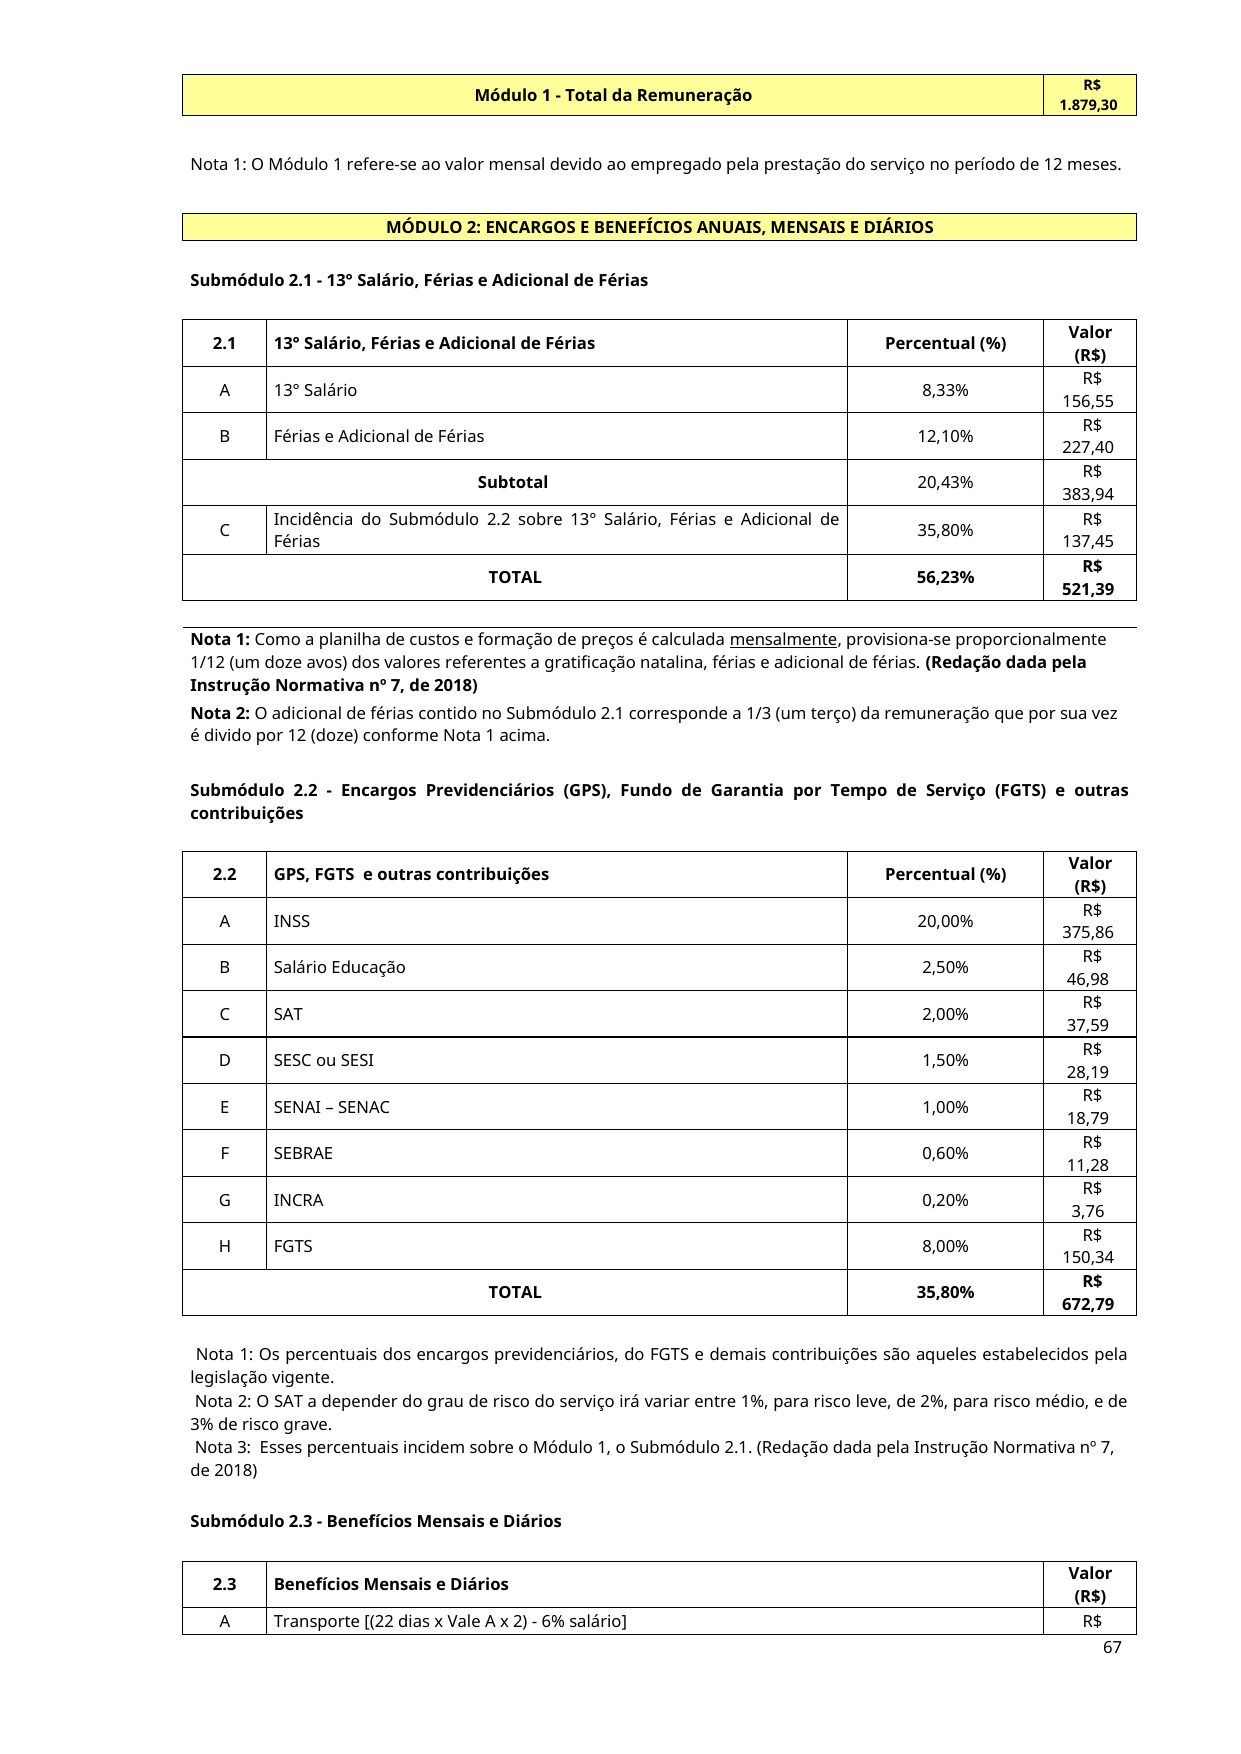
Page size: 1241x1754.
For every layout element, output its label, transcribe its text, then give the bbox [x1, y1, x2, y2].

table_cell R$ 227,40 [1044, 413, 1136, 459]
table_cell Valor (R$) [1044, 320, 1136, 366]
table_cell B [183, 945, 266, 990]
table_cell R$ 156,55 [1044, 367, 1136, 412]
table_cell TOTAL [183, 1270, 847, 1315]
table_cell Valor (R$) [1044, 852, 1136, 897]
table_cell R$ 37,59 [1044, 991, 1136, 1036]
table_cell INSS [267, 898, 847, 943]
table_cell Incidência do Submódulo 2.2 sobre 13° Salário, Férias e Adicional de Férias [267, 506, 847, 554]
table_cell Nota 2: O SAT a depender do grau de risco do serviço irá variar entre 1%, para risco leve, de 2%, para risco médio, e de 3% de risco grave. [183, 1389, 1137, 1436]
table_cell R$ 672,79 [1044, 1270, 1136, 1315]
table_cell Nota 1: Os percentuais dos encargos previdenciários, do FGTS e demais contribuições são aqueles estabelecidos pela legislação vigente. [183, 1342, 1137, 1389]
table_cell Submódulo 2.3 - Benefícios Mensais e Diários [183, 1508, 1137, 1534]
table_cell 12,10% [848, 413, 1043, 459]
table_cell 56,23% [848, 555, 1043, 600]
table_cell F [183, 1130, 266, 1176]
table_cell SENAI – SENAC [267, 1084, 847, 1129]
table_cell 2,00% [848, 991, 1043, 1036]
table_cell R$ 375,86 [1044, 898, 1136, 943]
table_cell TOTAL [183, 555, 847, 600]
table_cell R$ [1044, 1608, 1136, 1634]
table_cell Percentual (%) [848, 320, 1043, 366]
table_cell Nota 1: O Módulo 1 refere-se ao valor mensal devido ao empregado pela prestação do serviço no período de 12 meses. [183, 141, 1137, 187]
table_cell R$ 3,76 [1044, 1177, 1136, 1222]
table_cell H [183, 1223, 266, 1269]
table_cell Módulo 1 - Total da Remuneração [183, 75, 1043, 115]
table_cell C [183, 991, 266, 1036]
table_cell Férias e Adicional de Férias [267, 413, 847, 459]
table_cell [183, 1316, 1137, 1342]
table_cell 2.3 [183, 1562, 266, 1607]
table_cell 13° Salário, Férias e Adicional de Férias [267, 320, 847, 366]
table_cell Subtotal [183, 460, 847, 505]
table_cell [183, 752, 1137, 779]
table_cell A [183, 898, 266, 943]
table_cell [183, 187, 1137, 213]
table_cell [183, 241, 1137, 266]
table_cell Benefícios Mensais e Diários [267, 1562, 1043, 1607]
table_cell 2.2 [183, 852, 266, 897]
table_cell [183, 824, 1137, 851]
table_cell SAT [267, 991, 847, 1036]
table_cell A [183, 367, 266, 412]
table_cell 2,50% [848, 945, 1043, 990]
table_cell FGTS [267, 1223, 847, 1269]
table_cell 1,50% [848, 1038, 1043, 1083]
table_cell Transporte [(22 dias x Vale A x 2) - 6% salário] [267, 1608, 1043, 1634]
table_cell 35,80% [848, 1270, 1043, 1315]
table_cell Nota 2: O adicional de férias contido no Submódulo 2.1 corresponde a 1/3 (um terço) da remuneração que por sua vez é divido por 12 (doze) conforme Nota 1 acima. [183, 696, 1137, 752]
table_cell R$ 383,94 [1044, 460, 1136, 505]
table_cell 0,60% [848, 1130, 1043, 1176]
table_cell R$ 28,19 [1044, 1038, 1136, 1083]
table_cell R$ 521,39 [1044, 555, 1136, 600]
table_cell A [183, 1608, 266, 1634]
table_cell G [183, 1177, 266, 1222]
table_cell Submódulo 2.2 - Encargos Previdenciários (GPS), Fundo de Garantia por Tempo de Serviço (FGTS) e outras contribuições [183, 779, 1137, 824]
table_cell INCRA [267, 1177, 847, 1222]
table_cell [183, 293, 1137, 319]
table_cell 20,00% [848, 898, 1043, 943]
table_cell [183, 601, 1137, 627]
table_cell Nota 3: Esses percentuais incidem sobre o Módulo 1, o Submódulo 2.1. (Redação dada pela Instrução Normativa nº 7, de 2018) [183, 1436, 1137, 1481]
table_cell SEBRAE [267, 1130, 847, 1176]
table_cell [183, 116, 1137, 141]
table_cell R$ 46,98 [1044, 945, 1136, 990]
table_cell 8,00% [848, 1223, 1043, 1269]
table_cell 35,80% [848, 506, 1043, 554]
table_cell 1,00% [848, 1084, 1043, 1129]
table_cell R$ 150,34 [1044, 1223, 1136, 1269]
table_cell R$ 11,28 [1044, 1130, 1136, 1176]
table_cell 20,43% [848, 460, 1043, 505]
table_cell Nota 1: Como a planilha de custos e formação de preços é calculada mensalmente, provisiona-se proporcionalmente 1/12 (um doze avos) dos valores referentes a gratificação natalina, férias e adicional de férias. (Redação dada pela Instrução Normativa nº 7, de 2018) [183, 628, 1137, 696]
table_cell [183, 1534, 1137, 1561]
table_cell D [183, 1038, 266, 1083]
table_cell R$ 137,45 [1044, 506, 1136, 554]
table_cell 0,20% [848, 1177, 1043, 1222]
table_cell 2.1 [183, 320, 266, 366]
table_cell 13° Salário [267, 367, 847, 412]
table_cell Submódulo 2.1 - 13° Salário, Férias e Adicional de Férias [183, 266, 1137, 293]
table_cell MÓDULO 2: ENCARGOS E BENEFÍCIOS ANUAIS, MENSAIS E DIÁRIOS [183, 214, 1136, 240]
table_cell 8,33% [848, 367, 1043, 412]
table_cell R$ 18,79 [1044, 1084, 1136, 1129]
table_cell E [183, 1084, 266, 1129]
table_cell B [183, 413, 266, 459]
table_cell C [183, 506, 266, 554]
table_cell Salário Educação [267, 945, 847, 990]
table_cell Percentual (%) [848, 852, 1043, 897]
table_cell SESC ou SESI [267, 1038, 847, 1083]
table_cell [183, 1481, 1137, 1507]
table_cell Valor (R$) [1044, 1562, 1136, 1607]
table_cell R$ 1.879,30 [1044, 75, 1136, 115]
table_cell GPS, FGTS e outras contribuições [267, 852, 847, 897]
